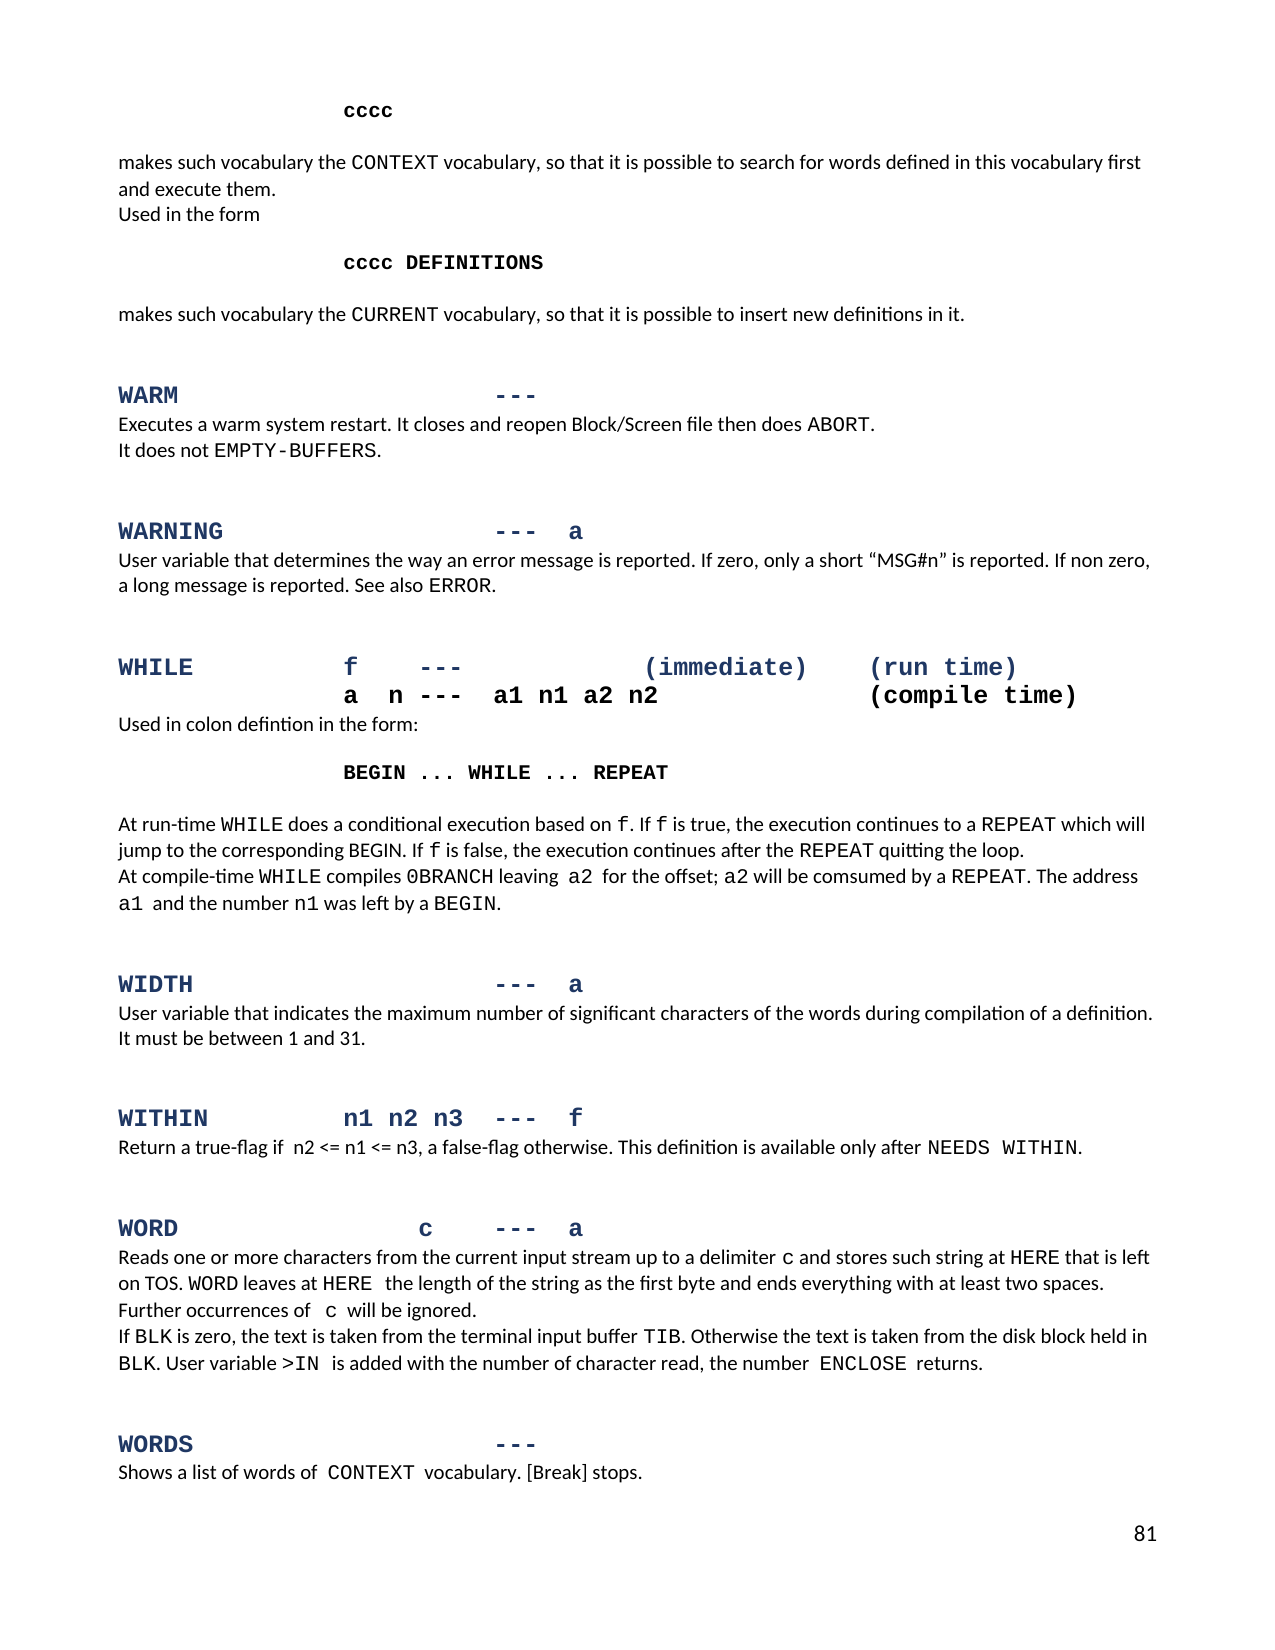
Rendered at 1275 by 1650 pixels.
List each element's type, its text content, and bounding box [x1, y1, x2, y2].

text It does not EMPTY-BUFFERS. [118, 437, 1157, 464]
subtitle WARM --- [118, 383, 1157, 411]
text User variable that indicates the maximum number of significant characters of the words during compilation of a definition. It must be between 1 and 31. [118, 1000, 1157, 1051]
text Used in the form [118, 201, 1157, 227]
text cccc DEFINITIONS [118, 252, 1157, 276]
text a n --- a1 n1 a2 n2 (compile time) [118, 682, 1157, 711]
text makes such vocabulary the CURRENT vocabulary, so that it is possible to insert new definitions in it. [118, 301, 1157, 328]
subtitle WORD c --- a [118, 1216, 1157, 1244]
subtitle WORDS --- [118, 1431, 1157, 1459]
subtitle WITHIN n1 n2 n3 --- f [118, 1106, 1157, 1134]
text User variable that determines the way an error message is reported. If zero, only a short “MSG#n” is reported. If non zero, a long message is reported. See also ERROR. [118, 547, 1157, 599]
text Used in colon defintion in the form: [118, 711, 1157, 736]
text Executes a warm system restart. It closes and reopen Block/Screen file then does ABORT. [118, 411, 1157, 437]
text BEGIN ... WHILE ... REPEAT [118, 762, 1157, 785]
text At compile-time WHILE compiles 0BRANCH leaving a2 for the offset; a2 will be comsumed by a REPEAT. The address a1 and the number n1 was left by a BEGIN. [118, 864, 1157, 917]
subtitle WHILE f --- (immediate) (run time) [118, 654, 1157, 682]
text Reads one or more characters from the current input stream up to a delimiter c and stores such string at HERE that is left on TOS. WORD leaves at HERE the length of the string as the first byte and ends everything with at least two spaces. Further occurrences of c will be ignored. [118, 1244, 1157, 1323]
text If BLK is zero, the text is taken from the terminal input buffer TIB. Otherwise the text is taken from the disk block held in BLK. User variable >IN is added with the number of character read, the number ENCLOSE returns. [118, 1323, 1157, 1376]
text At run-time WHILE does a conditional execution based on f. If f is true, the execution continues to a REPEAT which will jump to the corresponding BEGIN. If f is false, the execution continues after the REPEAT quitting the loop. [118, 811, 1157, 864]
subtitle WIDTH --- a [118, 972, 1157, 1000]
text cccc [118, 100, 1157, 124]
text makes such vocabulary the CONTEXT vocabulary, so that it is possible to search for words defined in this vocabulary first and execute them. [118, 149, 1157, 201]
subtitle WARNING --- a [118, 519, 1157, 547]
text Return a true-flag if n2 <= n1 <= n3, a false-flag otherwise. This definition is available only after NEEDS WITHIN. [118, 1134, 1157, 1161]
text Shows a list of words of CONTEXT vocabulary. [Break] stops. [118, 1459, 1157, 1486]
